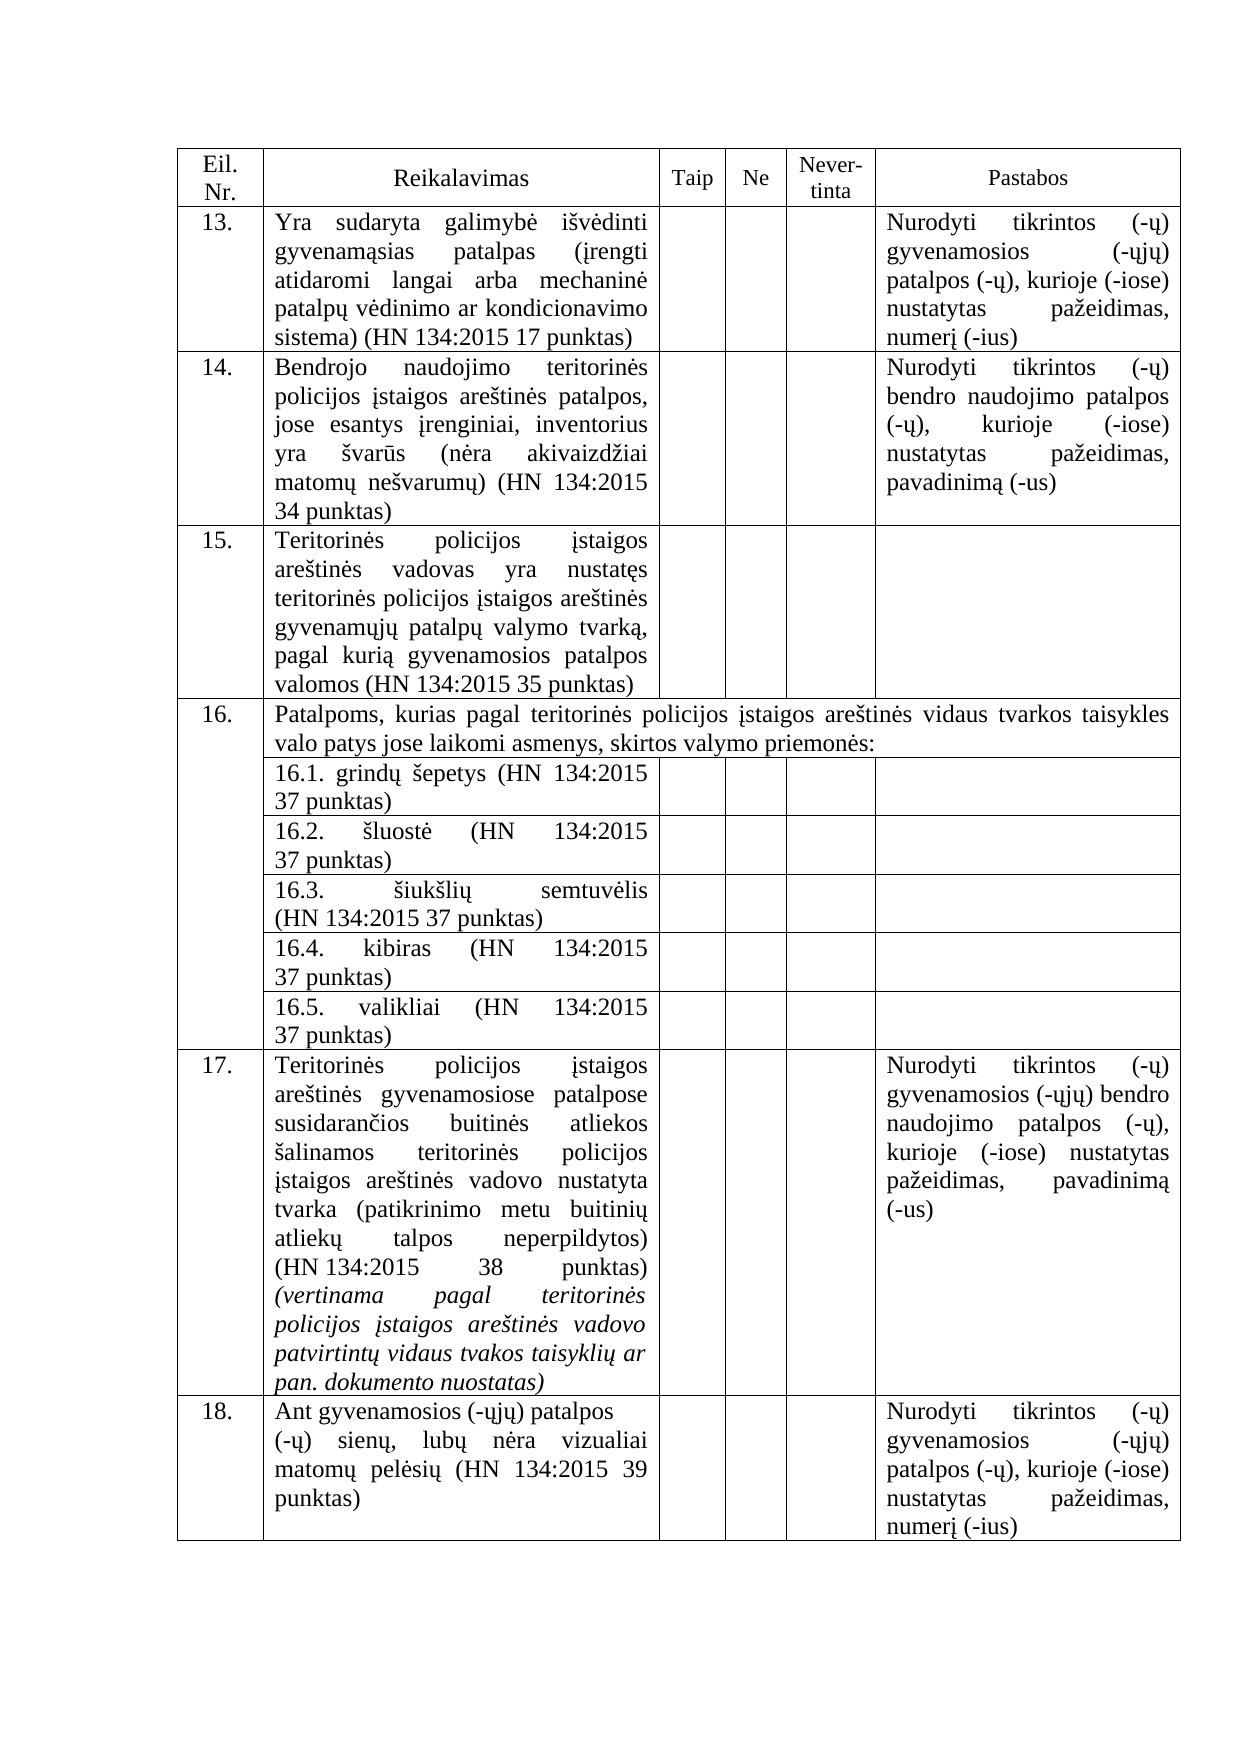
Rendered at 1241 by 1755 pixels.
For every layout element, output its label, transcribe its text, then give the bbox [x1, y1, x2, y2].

table_cell 16. [178, 699, 263, 1049]
table_cell [726, 1050, 786, 1395]
table_cell Teritorinės policijos įstaigos areštinės gyvenamosiose patalpose susidarančios buitinės atliekos šalinamos teritorinės policijos įstaigos areštinės vadovo nustatyta tvarka (patikrinimo metu buitinių atliekų talpos neperpildytos) (HN 134:2015 38 punktas) (vertinama pagal teritorinės policijos įstaigos areštinės vadovo patvirtintų vidaus tvakos taisyklių ar pan. dokumento nuostatas) [264, 1050, 659, 1395]
table_header Ne [726, 149, 786, 206]
table_cell 17. [178, 1050, 263, 1395]
table_cell [726, 758, 786, 815]
table_cell 16.1. grindų šepetys (HN 134:2015 37 punktas) [264, 758, 659, 815]
table_header Reikalavimas [264, 149, 659, 206]
table_cell [787, 526, 875, 698]
table_cell 16.2. šluostė (HN 134:2015 37 punktas) [264, 816, 659, 874]
table_header Never- tinta [787, 149, 875, 206]
table_cell [660, 207, 725, 351]
table_cell [660, 758, 725, 815]
table_cell Nurodyti tikrintos (-ų) bendro naudojimo patalpos (-ų), kurioje (-iose) nustatytas pažeidimas, pavadinimą (-us) [876, 352, 1180, 524]
table_header Eil. Nr. [178, 149, 263, 206]
table_cell [787, 352, 875, 524]
table_header Pastabos [876, 149, 1180, 206]
table_cell [660, 933, 725, 991]
table_cell [660, 992, 725, 1049]
table_cell [726, 526, 786, 698]
table_cell [660, 1050, 725, 1395]
table_cell [787, 875, 875, 932]
table_cell [726, 816, 786, 874]
table_cell [660, 352, 725, 524]
table_cell [876, 875, 1180, 932]
table_cell 16.5. valikliai (HN 134:2015 37 punktas) [264, 992, 659, 1049]
table_cell Yra sudaryta galimybė išvėdinti gyvenamąsias patalpas (įrengti atidaromi langai arba mechaninė patalpų vėdinimo ar kondicionavimo sistema) (HN 134:2015 17 punktas) [264, 207, 659, 351]
table_cell [726, 875, 786, 932]
table_cell [876, 992, 1180, 1049]
table_cell [787, 1050, 875, 1395]
table_cell [787, 1396, 875, 1540]
table_cell [787, 207, 875, 351]
table_cell [726, 207, 786, 351]
table_cell [787, 933, 875, 991]
table_cell [726, 352, 786, 524]
table_cell [876, 816, 1180, 874]
table_cell [660, 816, 725, 874]
table_cell 18. [178, 1396, 263, 1540]
table_cell [726, 1396, 786, 1540]
table_cell [726, 933, 786, 991]
table_header Taip [660, 149, 725, 206]
table_cell [660, 875, 725, 932]
table_cell Nurodyti tikrintos (-ų) gyvenamosios (-ųjų) bendro naudojimo patalpos (-ų), kurioje (-iose) nustatytas pažeidimas, pavadinimą (-us) [876, 1050, 1180, 1395]
table_cell 13. [178, 207, 263, 351]
table_cell [787, 992, 875, 1049]
table_cell Nurodyti tikrintos (-ų) gyvenamosios (-ųjų) patalpos (-ų), kurioje (-iose) nustatytas pažeidimas, numerį (-ius) [876, 1396, 1180, 1540]
table_cell 14. [178, 352, 263, 524]
table_cell [660, 526, 725, 698]
table_cell [876, 758, 1180, 815]
table_cell [660, 1396, 725, 1540]
table_cell Nurodyti tikrintos (-ų) gyvenamosios (-ųjų) patalpos (-ų), kurioje (-iose) nustatytas pažeidimas, numerį (-ius) [876, 207, 1180, 351]
table_cell [876, 933, 1180, 991]
table_cell [876, 526, 1180, 698]
table_cell Patalpoms, kurias pagal teritorinės policijos įstaigos areštinės vidaus tvarkos taisykles valo patys jose laikomi asmenys, skirtos valymo priemonės: [264, 699, 1180, 757]
table_cell [787, 758, 875, 815]
table_cell Bendrojo naudojimo teritorinės policijos įstaigos areštinės patalpos, jose esantys įrenginiai, inventorius yra švarūs (nėra akivaizdžiai matomų nešvarumų) (HN 134:2015 34 punktas) [264, 352, 659, 524]
table_cell Ant gyvenamosios (-ųjų) patalpos (-ų) sienų, lubų nėra vizualiai matomų pelėsių (HN 134:2015 39 punktas) [264, 1396, 659, 1540]
table_cell [726, 992, 786, 1049]
table_cell 15. [178, 526, 263, 698]
table_cell 16.4. kibiras (HN 134:2015 37 punktas) [264, 933, 659, 991]
table_cell Teritorinės policijos įstaigos areštinės vadovas yra nustatęs teritorinės policijos įstaigos areštinės gyvenamųjų patalpų valymo tvarką, pagal kurią gyvenamosios patalpos valomos (HN 134:2015 35 punktas) [264, 526, 659, 698]
table_cell 16.3. šiukšlių semtuvėlis (HN 134:2015 37 punktas) [264, 875, 659, 932]
table_cell [787, 816, 875, 874]
